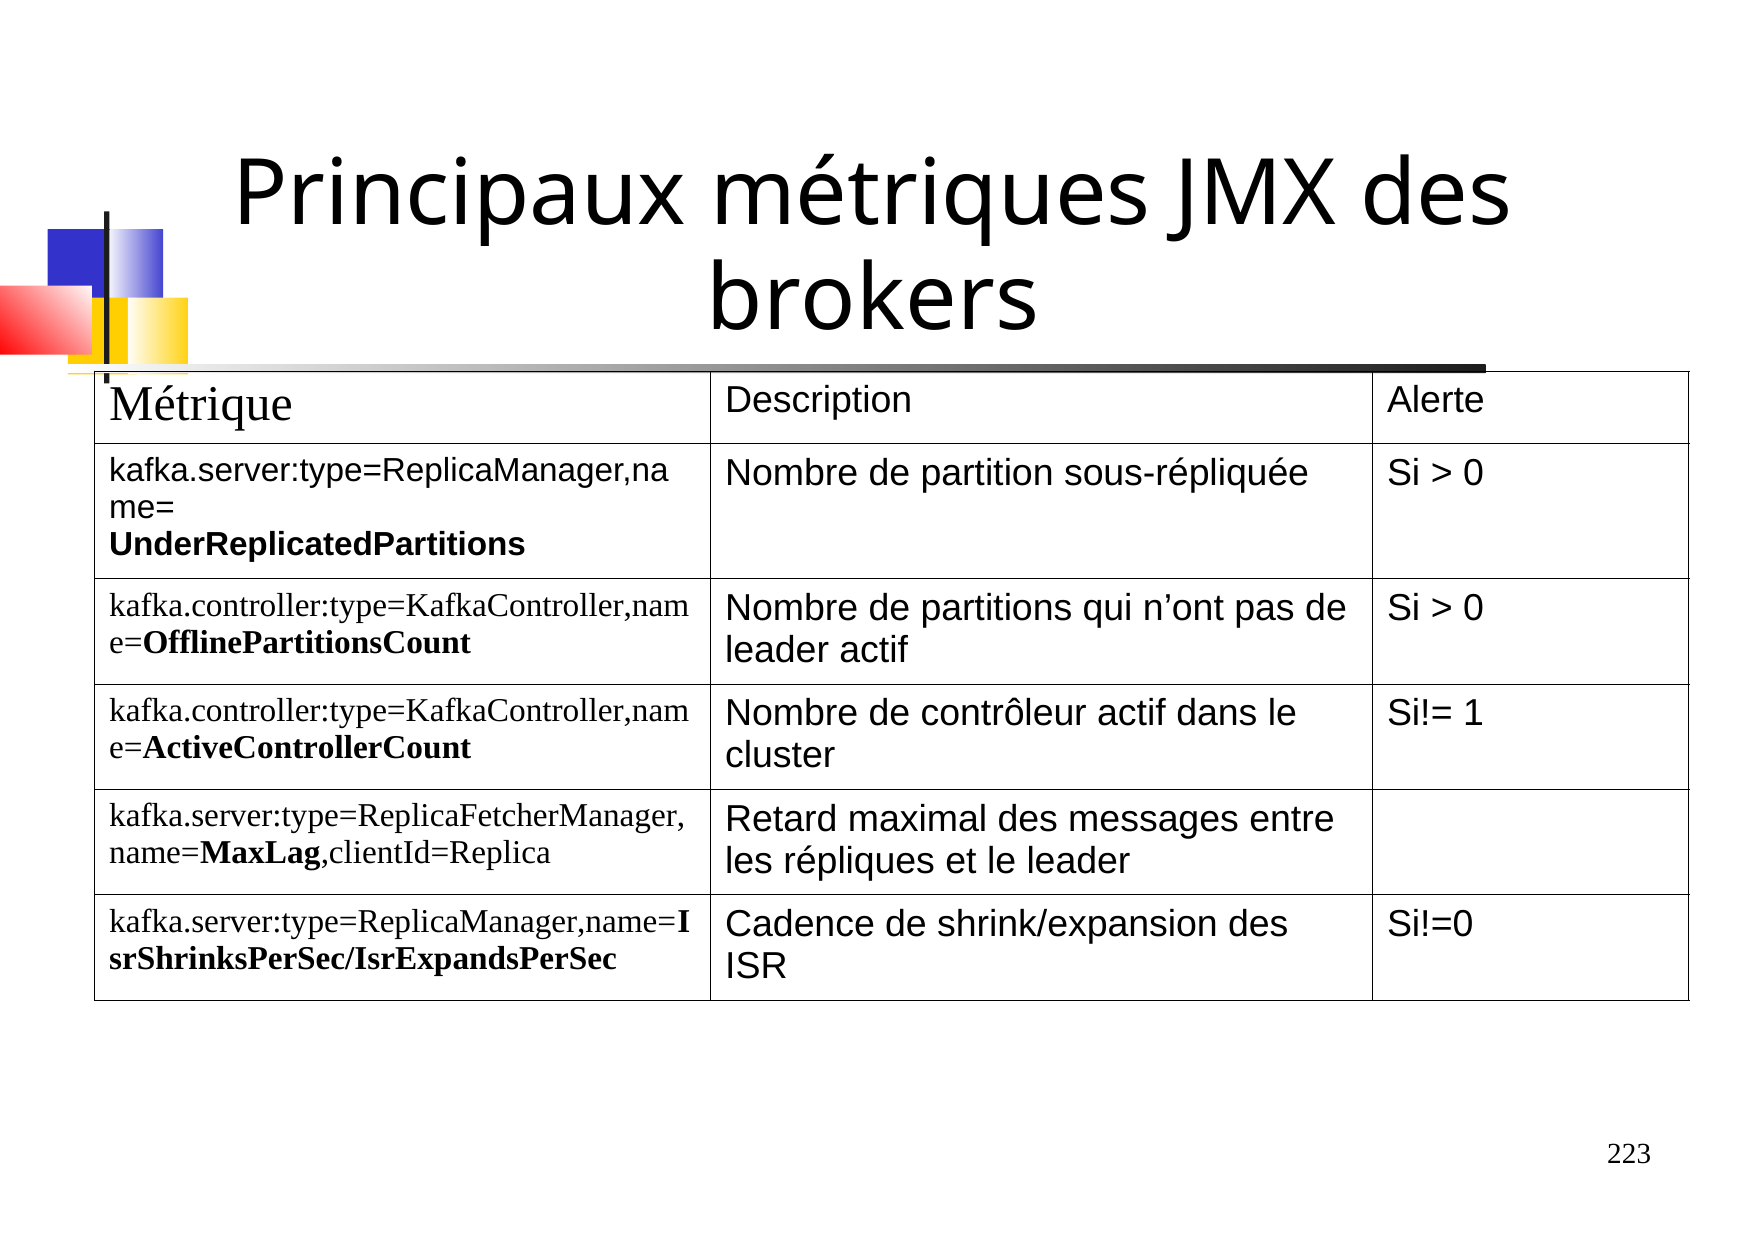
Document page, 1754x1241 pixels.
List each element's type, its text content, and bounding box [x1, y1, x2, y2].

table_cell Si > 0 [1373, 444, 1688, 578]
table_cell Si > 0 [1373, 579, 1688, 684]
table_cell Nombre de contrôleur actif dans le cluster [711, 685, 1372, 789]
table_cell Si!=0 [1373, 895, 1688, 1000]
table_cell Retard maximal des messages entre les répliques et le leader [711, 790, 1372, 894]
table_cell kafka.controller:type=KafkaController,nam e=OfflinePartitionsCount [95, 579, 710, 684]
table_cell kafka.server:type=ReplicaManager,name=I srShrinksPerSec/IsrExpandsPerSec [95, 895, 710, 1000]
table_cell Cadence de shrink/expansion des ISR [711, 895, 1372, 1000]
table_cell Si!= 1 [1373, 685, 1688, 789]
table_header Description [711, 372, 1372, 443]
table_cell Nombre de partitions qui n’ont pas de leader actif [711, 579, 1372, 684]
table_cell kafka.server:type=ReplicaManager,name= UnderReplicatedPartitions [95, 444, 710, 578]
table_header Métrique [95, 372, 710, 443]
table_cell kafka.controller:type=KafkaController,nam e=ActiveControllerCount [95, 685, 710, 789]
table_cell [1373, 790, 1688, 894]
table_header Alerte [1373, 372, 1688, 443]
table_cell Nombre de partition sous-répliquée [711, 444, 1372, 578]
title Principaux métriques JMX des brokers [179, 139, 1567, 351]
table_cell kafka.server:type=ReplicaFetcherManager, name=MaxLag,clientId=Replica [95, 790, 710, 894]
